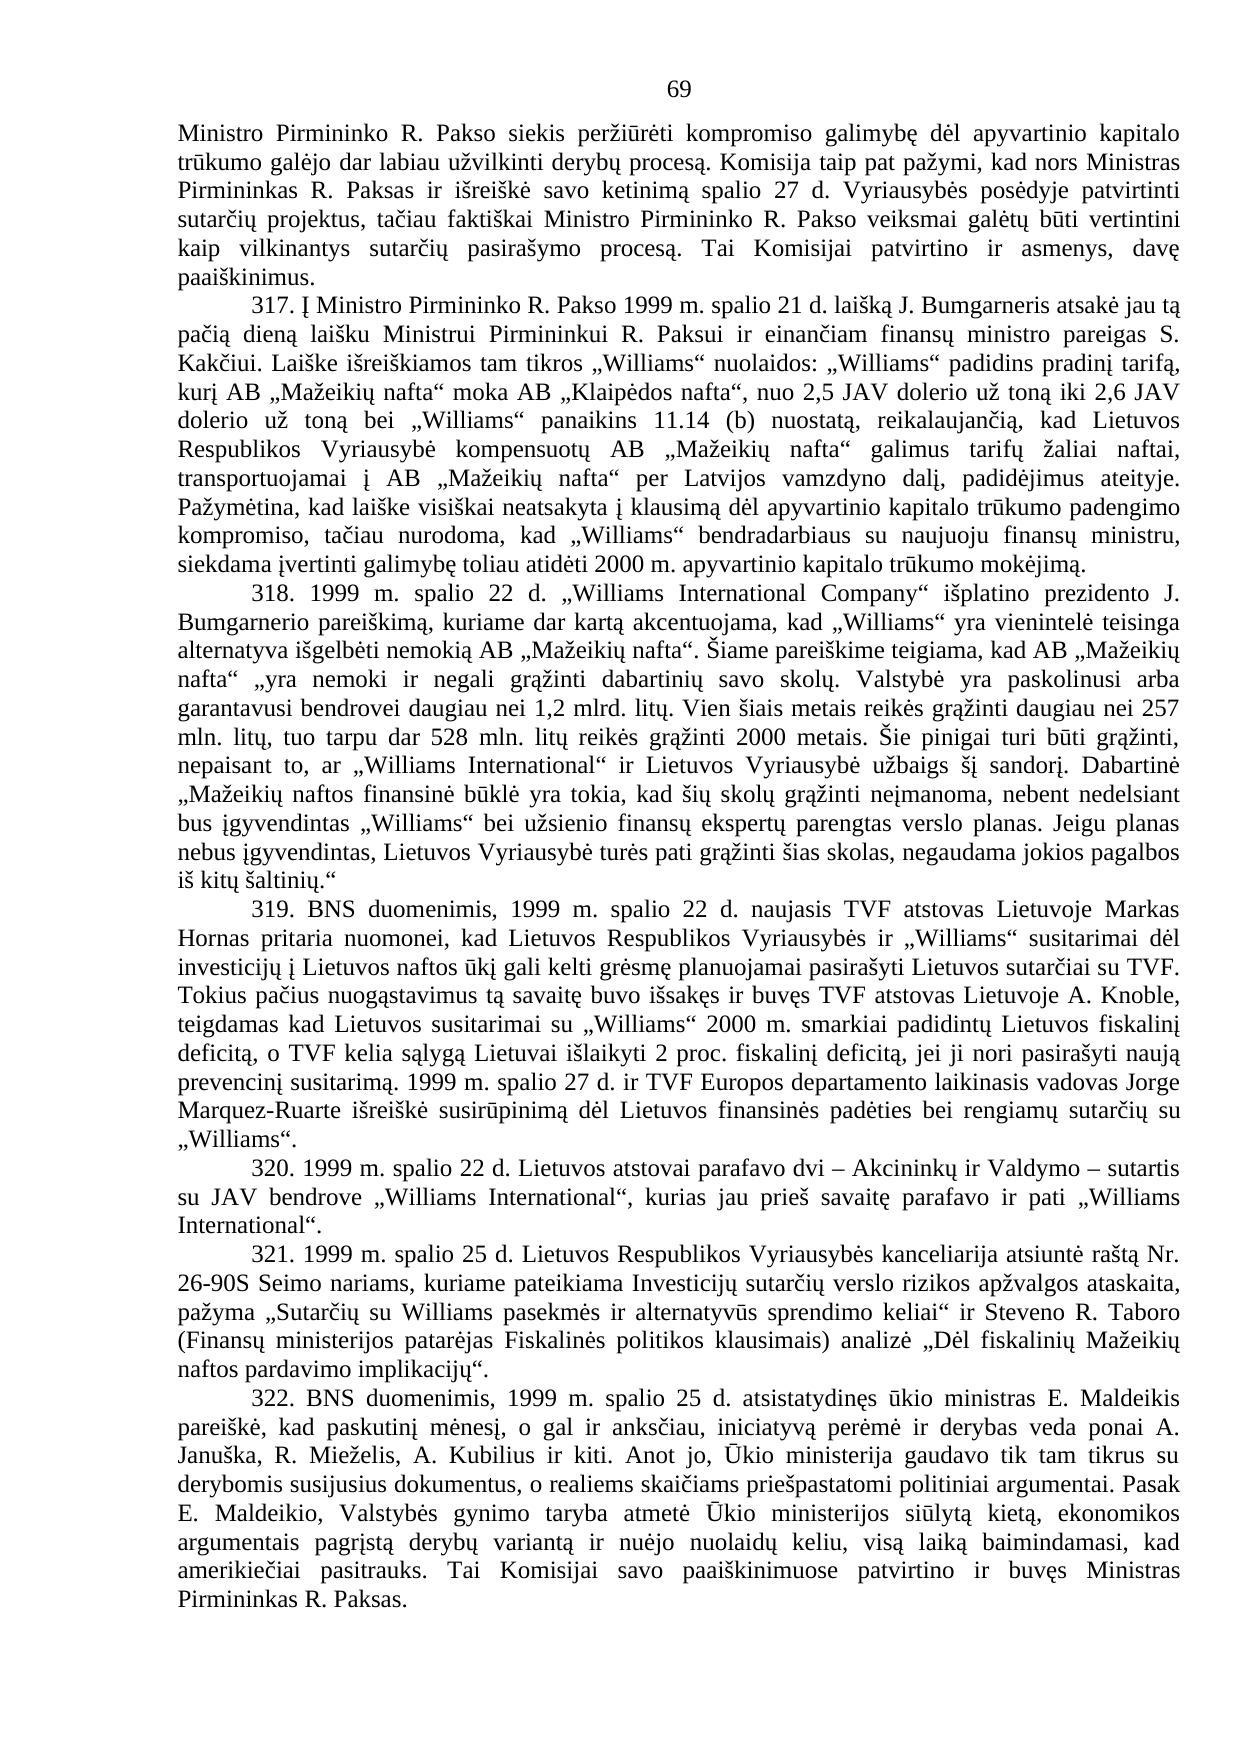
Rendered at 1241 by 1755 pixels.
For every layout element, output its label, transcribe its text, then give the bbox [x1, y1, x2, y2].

text 322. BNS duomenimis, 1999 m. spalio 25 d. atsistatydinęs ūkio ministras E. Maldeikis pareiškė, kad paskutinį mėnesį, o gal ir anksčiau, iniciatyvą perėmė ir derybas veda ponai A. Januška, R. Mieželis, A. Kubilius ir kiti. Anot jo, Ūkio ministerija gaudavo tik tam tikrus su derybomis susijusius dokumentus, o realiems skaičiams priešpastatomi politiniai argumentai. Pasak E. Maldeikio, Valstybės gynimo taryba atmetė Ūkio ministerijos siūlytą kietą, ekonomikos argumentais pagrįstą derybų variantą ir nuėjo nuolaidų keliu, visą laiką baimindamasi, kad amerikiečiai pasitrauks. Tai Komisijai savo paaiškinimuose patvirtino ir buvęs Ministras Pirmininkas R. Paksas. [177, 1383, 1181, 1613]
text 320. 1999 m. spalio 22 d. Lietuvos atstovai parafavo dvi – Akcininkų ir Valdymo – sutartis su JAV bendrove „Williams International“, kurias jau prieš savaitę parafavo ir pati „Williams International“. [177, 1153, 1181, 1239]
text 317. Į Ministro Pirmininko R. Pakso 1999 m. spalio 21 d. laišką J. Bumgarneris atsakė jau tą pačią dieną laišku Ministrui Pirmininkui R. Paksui ir einančiam finansų ministro pareigas S. Kakčiui. Laiške išreiškiamos tam tikros „Williams“ nuolaidos: „Williams“ padidins pradinį tarifą, kurį AB „Mažeikių nafta“ moka AB „Klaipėdos nafta“, nuo 2,5 JAV dolerio už toną iki 2,6 JAV dolerio už toną bei „Williams“ panaikins 11.14 (b) nuostatą, reikalaujančią, kad Lietuvos Respublikos Vyriausybė kompensuotų AB „Mažeikių nafta“ galimus tarifų žaliai naftai, transportuojamai į AB „Mažeikių nafta“ per Latvijos vamzdyno dalį, padidėjimus ateityje. Pažymėtina, kad laiške visiškai neatsakyta į klausimą dėl apyvartinio kapitalo trūkumo padengimo kompromiso, tačiau nurodoma, kad „Williams“ bendradarbiaus su naujuoju finansų ministru, siekdama įvertinti galimybę toliau atidėti 2000 m. apyvartinio kapitalo trūkumo mokėjimą. [177, 291, 1181, 578]
text Ministro Pirmininko R. Pakso siekis peržiūrėti kompromiso galimybę dėl apyvartinio kapitalo trūkumo galėjo dar labiau užvilkinti derybų procesą. Komisija taip pat pažymi, kad nors Ministras Pirmininkas R. Paksas ir išreiškė savo ketinimą spalio 27 d. Vyriausybės posėdyje patvirtinti sutarčių projektus, tačiau faktiškai Ministro Pirmininko R. Pakso veiksmai galėtų būti vertintini kaip vilkinantys sutarčių pasirašymo procesą. Tai Komisijai patvirtino ir asmenys, davę paaiškinimus. [177, 118, 1181, 291]
text 321. 1999 m. spalio 25 d. Lietuvos Respublikos Vyriausybės kanceliarija atsiuntė raštą Nr. 26-90S Seimo nariams, kuriame pateikiama Investicijų sutarčių verslo rizikos apžvalgos ataskaita, pažyma „Sutarčių su Williams pasekmės ir alternatyvūs sprendimo keliai“ ir Steveno R. Taboro (Finansų ministerijos patarėjas Fiskalinės politikos klausimais) analizė „Dėl fiskalinių Mažeikių naftos pardavimo implikacijų“. [177, 1239, 1181, 1383]
text 319. BNS duomenimis, 1999 m. spalio 22 d. naujasis TVF atstovas Lietuvoje Markas Hornas pritaria nuomonei, kad Lietuvos Respublikos Vyriausybės ir „Williams“ susitarimai dėl investicijų į Lietuvos naftos ūkį gali kelti grėsmę planuojamai pasirašyti Lietuvos sutarčiai su TVF. Tokius pačius nuogąstavimus tą savaitę buvo išsakęs ir buvęs TVF atstovas Lietuvoje A. Knoble, teigdamas kad Lietuvos susitarimai su „Williams“ 2000 m. smarkiai padidintų Lietuvos fiskalinį deficitą, o TVF kelia sąlygą Lietuvai išlaikyti 2 proc. fiskalinį deficitą, jei ji nori pasirašyti naują prevencinį susitarimą. 1999 m. spalio 27 d. ir TVF Europos departamento laikinasis vadovas Jorge Marquez-Ruarte išreiškė susirūpinimą dėl Lietuvos finansinės padėties bei rengiamų sutarčių su „Williams“. [177, 894, 1181, 1153]
text 318. 1999 m. spalio 22 d. „Williams International Company“ išplatino prezidento J. Bumgarnerio pareiškimą, kuriame dar kartą akcentuojama, kad „Williams“ yra vienintelė teisinga alternatyva išgelbėti nemokią AB „Mažeikių nafta“. Šiame pareiškime teigiama, kad AB „Mažeikių nafta“ „yra nemoki ir negali grąžinti dabartinių savo skolų. Valstybė yra paskolinusi arba garantavusi bendrovei daugiau nei 1,2 mlrd. litų. Vien šiais metais reikės grąžinti daugiau nei 257 mln. litų, tuo tarpu dar 528 mln. litų reikės grąžinti 2000 metais. Šie pinigai turi būti grąžinti, nepaisant to, ar „Williams International“ ir Lietuvos Vyriausybė užbaigs šį sandorį. Dabartinė „Mažeikių naftos finansinė būklė yra tokia, kad šių skolų grąžinti neįmanoma, nebent nedelsiant bus įgyvendintas „Williams“ bei užsienio finansų ekspertų parengtas verslo planas. Jeigu planas nebus įgyvendintas, Lietuvos Vyriausybė turės pati grąžinti šias skolas, negaudama jokios pagalbos iš kitų šaltinių.“ [177, 578, 1181, 894]
